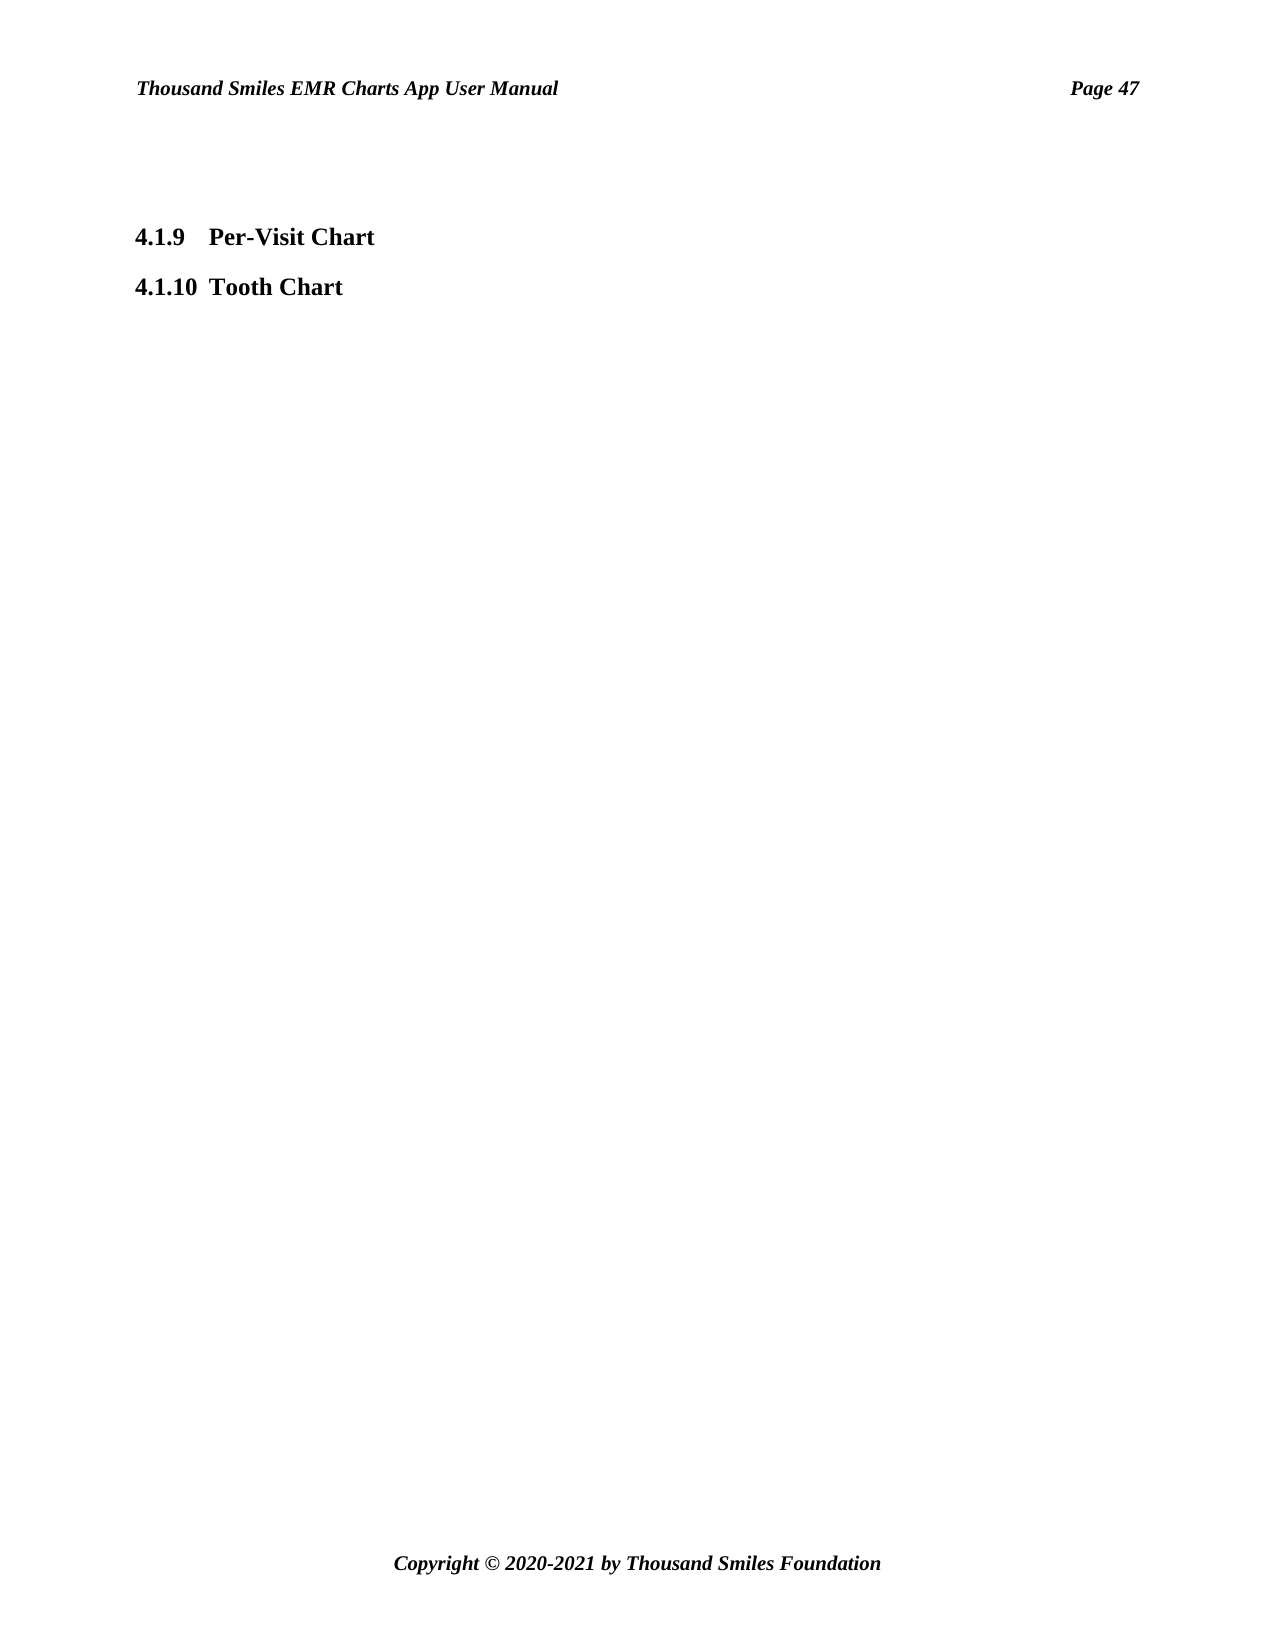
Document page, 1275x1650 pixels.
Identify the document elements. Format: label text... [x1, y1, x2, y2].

subtitle Per-Visit Chart [135, 225, 1140, 250]
subtitle Tooth Chart [135, 275, 1140, 300]
